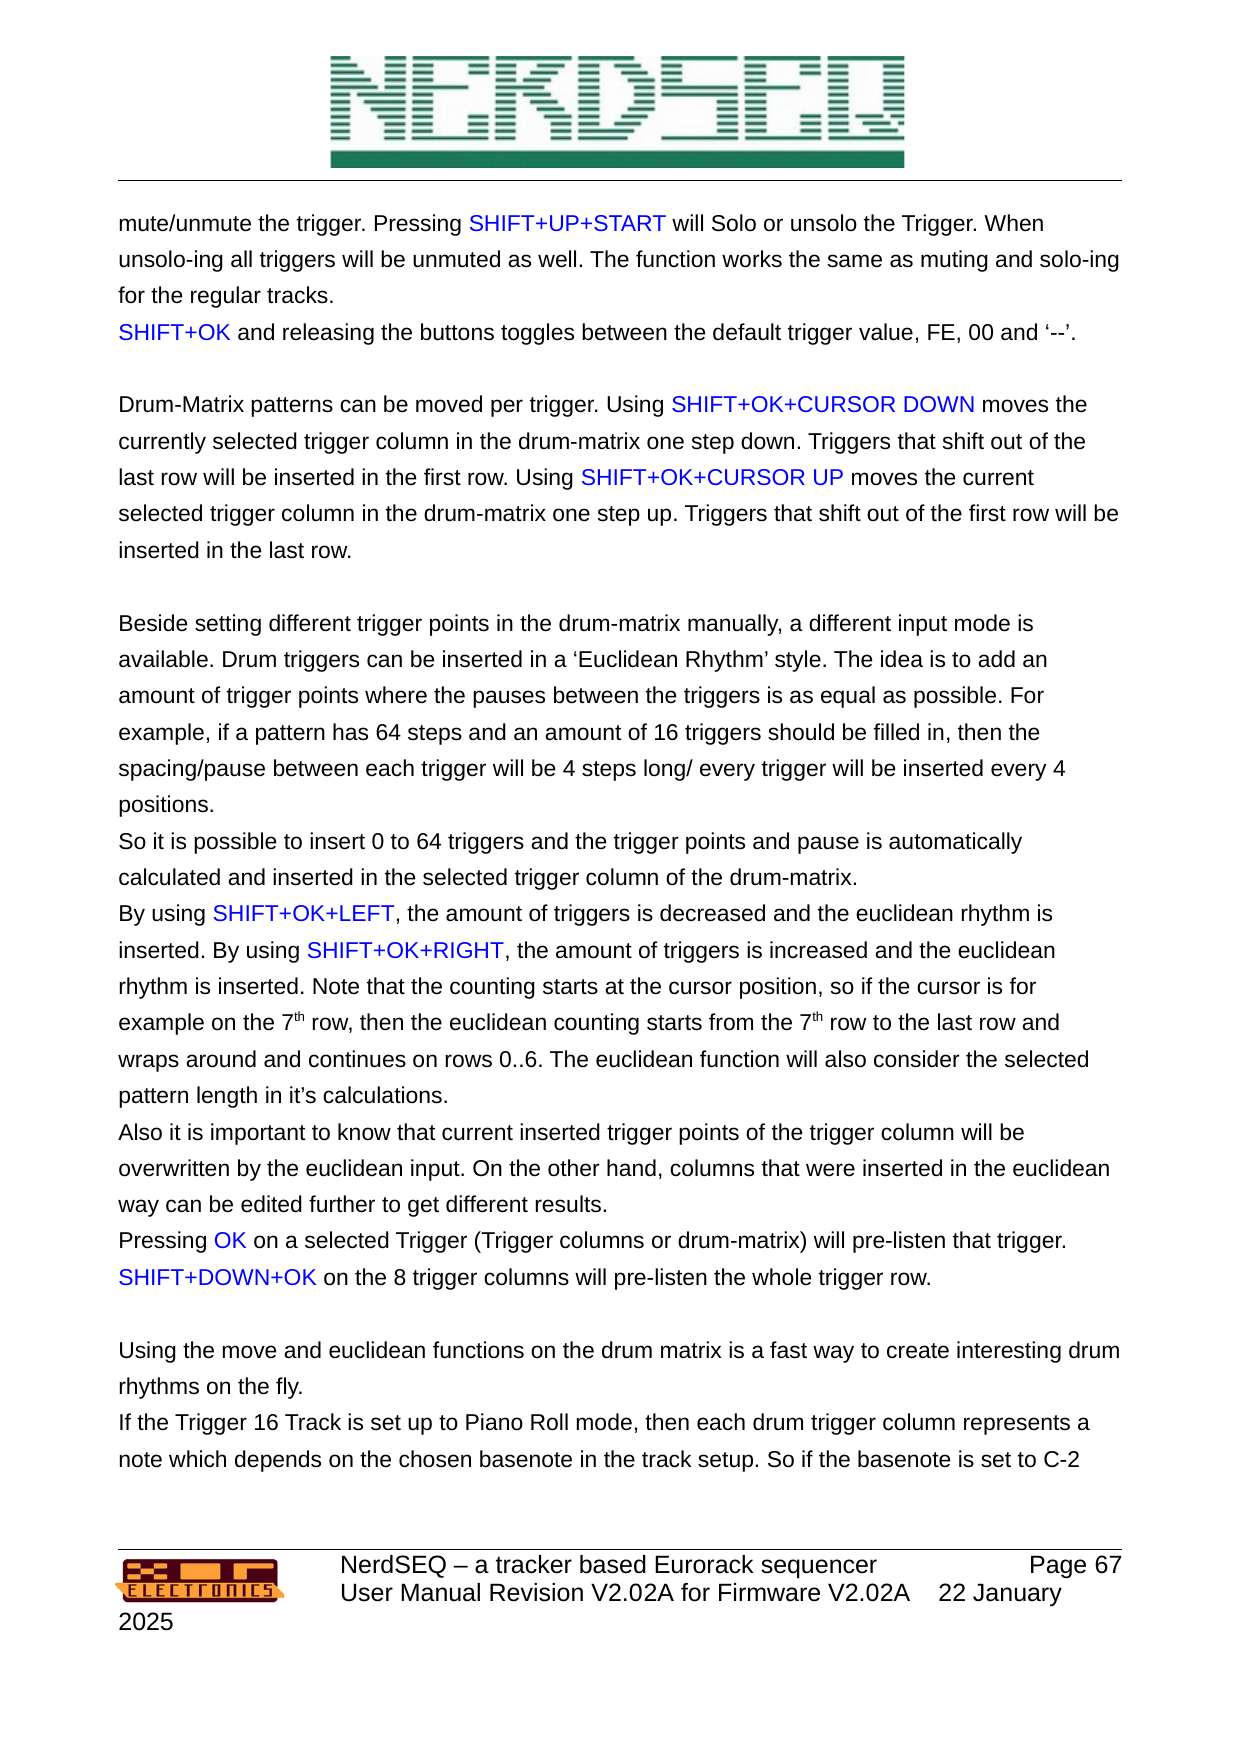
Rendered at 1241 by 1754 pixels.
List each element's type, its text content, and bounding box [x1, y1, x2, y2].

text Using the move and euclidean functions on the drum matrix is a fast way to create interesting drum rhythms on the fly. [118, 1337, 1122, 1399]
text If the Trigger 16 Track is set up to Piano Roll mode, then each drum trigger column represents a note which depends on the chosen basenote in the track setup. So if the basenote is set to C-2 [118, 1409, 1122, 1472]
text Drum-Matrix patterns can be moved per trigger. Using SHIFT+OK+CURSOR DOWN moves the currently selected trigger column in the drum-matrix one step down. Triggers that shift out of the last row will be inserted in the first row. Using SHIFT+OK+CURSOR UP moves the current selected trigger column in the drum-matrix one step up. Triggers that shift out of the first row will be inserted in the last row. [118, 391, 1122, 563]
text Also it is important to know that current inserted trigger points of the trigger column will be overwritten by the euclidean input. On the other hand, columns that were inserted in the euclidean way can be edited further to get different results. [118, 1118, 1122, 1217]
text SHIFT+OK and releasing the buttons toggles between the default trigger value, FE, 00 and ‘--’. [118, 319, 1122, 345]
text Pressing OK on a selected Trigger (Trigger columns or drum-matrix) will pre-listen that trigger. SHIFT+DOWN+OK on the 8 trigger columns will pre-listen the whole trigger row. [118, 1227, 1122, 1290]
text Beside setting different trigger points in the drum-matrix manually, a different input mode is available. Drum triggers can be inserted in a ‘Euclidean Rhythm’ style. The idea is to add an amount of trigger points where the pauses between the triggers is as equal as possible. For example, if a pattern has 64 steps and an amount of 16 triggers should be filled in, then the spacing/pause between each trigger will be 4 steps long/ every trigger will be inserted every 4 positions. So it is possible to insert 0 to 64 triggers and the trigger points and pause is automatically calculated and inserted in the selected trigger column of the drum-matrix. By using SHIFT+OK+LEFT, the amount of triggers is decreased and the euclidean rhythm is inserted. By using SHIFT+OK+RIGHT, the amount of triggers is increased and the euclidean rhythm is inserted. Note that the counting starts at the cursor position, so if the cursor is for example on the 7th row, then the euclidean counting starts from the 7th row to the last row and wraps around and continues on rows 0..6. The euclidean function will also consider the selected pattern length in it’s calculations. [118, 609, 1122, 1108]
picture [115, 1555, 285, 1605]
text mute/unmute the trigger. Pressing SHIFT+UP+START will Solo or unsolo the Trigger. When unsolo-ing all triggers will be unmuted as well. The function works the same as muting and solo-ing for the regular tracks. [118, 209, 1122, 309]
picture [330, 56, 905, 168]
